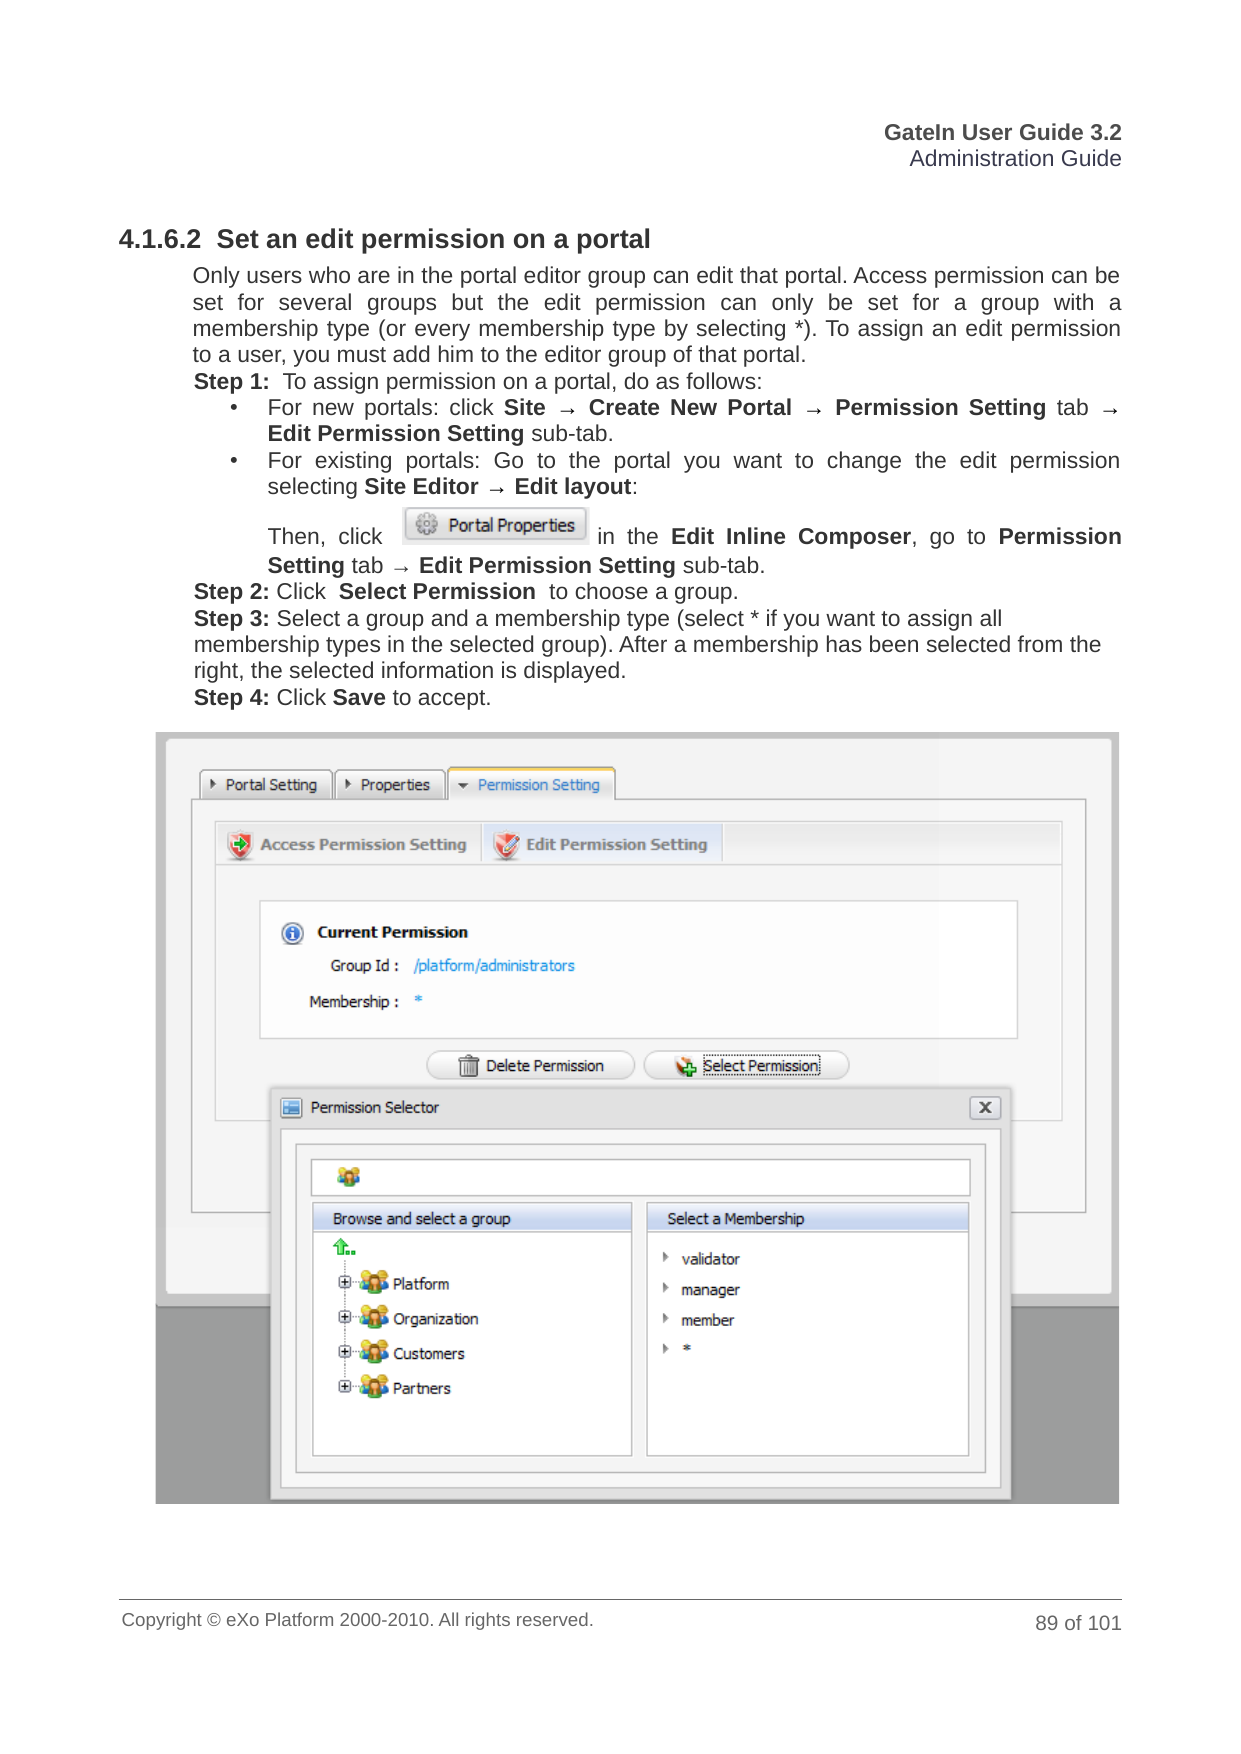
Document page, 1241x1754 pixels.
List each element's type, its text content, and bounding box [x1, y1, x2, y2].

picture [155, 732, 1120, 1504]
list Step 2: Click Select Permission to choose a group. [156, 578, 1122, 605]
list For new portals: click Site → Create New Portal → Permission Setting tab → Edit Permission Setting sub-tab. [230, 394, 1122, 447]
list Step 4: Click Save to accept. [156, 684, 1122, 710]
picture [402, 507, 590, 545]
list For existing portals: Go to the portal you want to change the edit permission selecting Site Editor → Edit layout: [230, 447, 1122, 499]
text Only users who are in the portal editor group can edit that portal. Access permission can be set for several groups but the edit permission can only be set for a group with a membership type (or every membership type by selecting *). To assign an edit permission to a user, you must add him to the editor group of that portal. [192, 262, 1122, 368]
list Step 1: To assign permission on a portal, do as follows: [156, 368, 1122, 394]
list Step 3: Select a group and a membership type (select * if you want to assign all membership types in the selected group). After a membership has been selected from the right, the selected information is displayed. [156, 605, 1122, 684]
list Then, click in the Edit Inline Composer, go to Permission Setting tab → Edit Permission Setting sub-tab. [230, 499, 1122, 578]
subtitle Set an edit permission on a portal [118, 223, 1122, 255]
